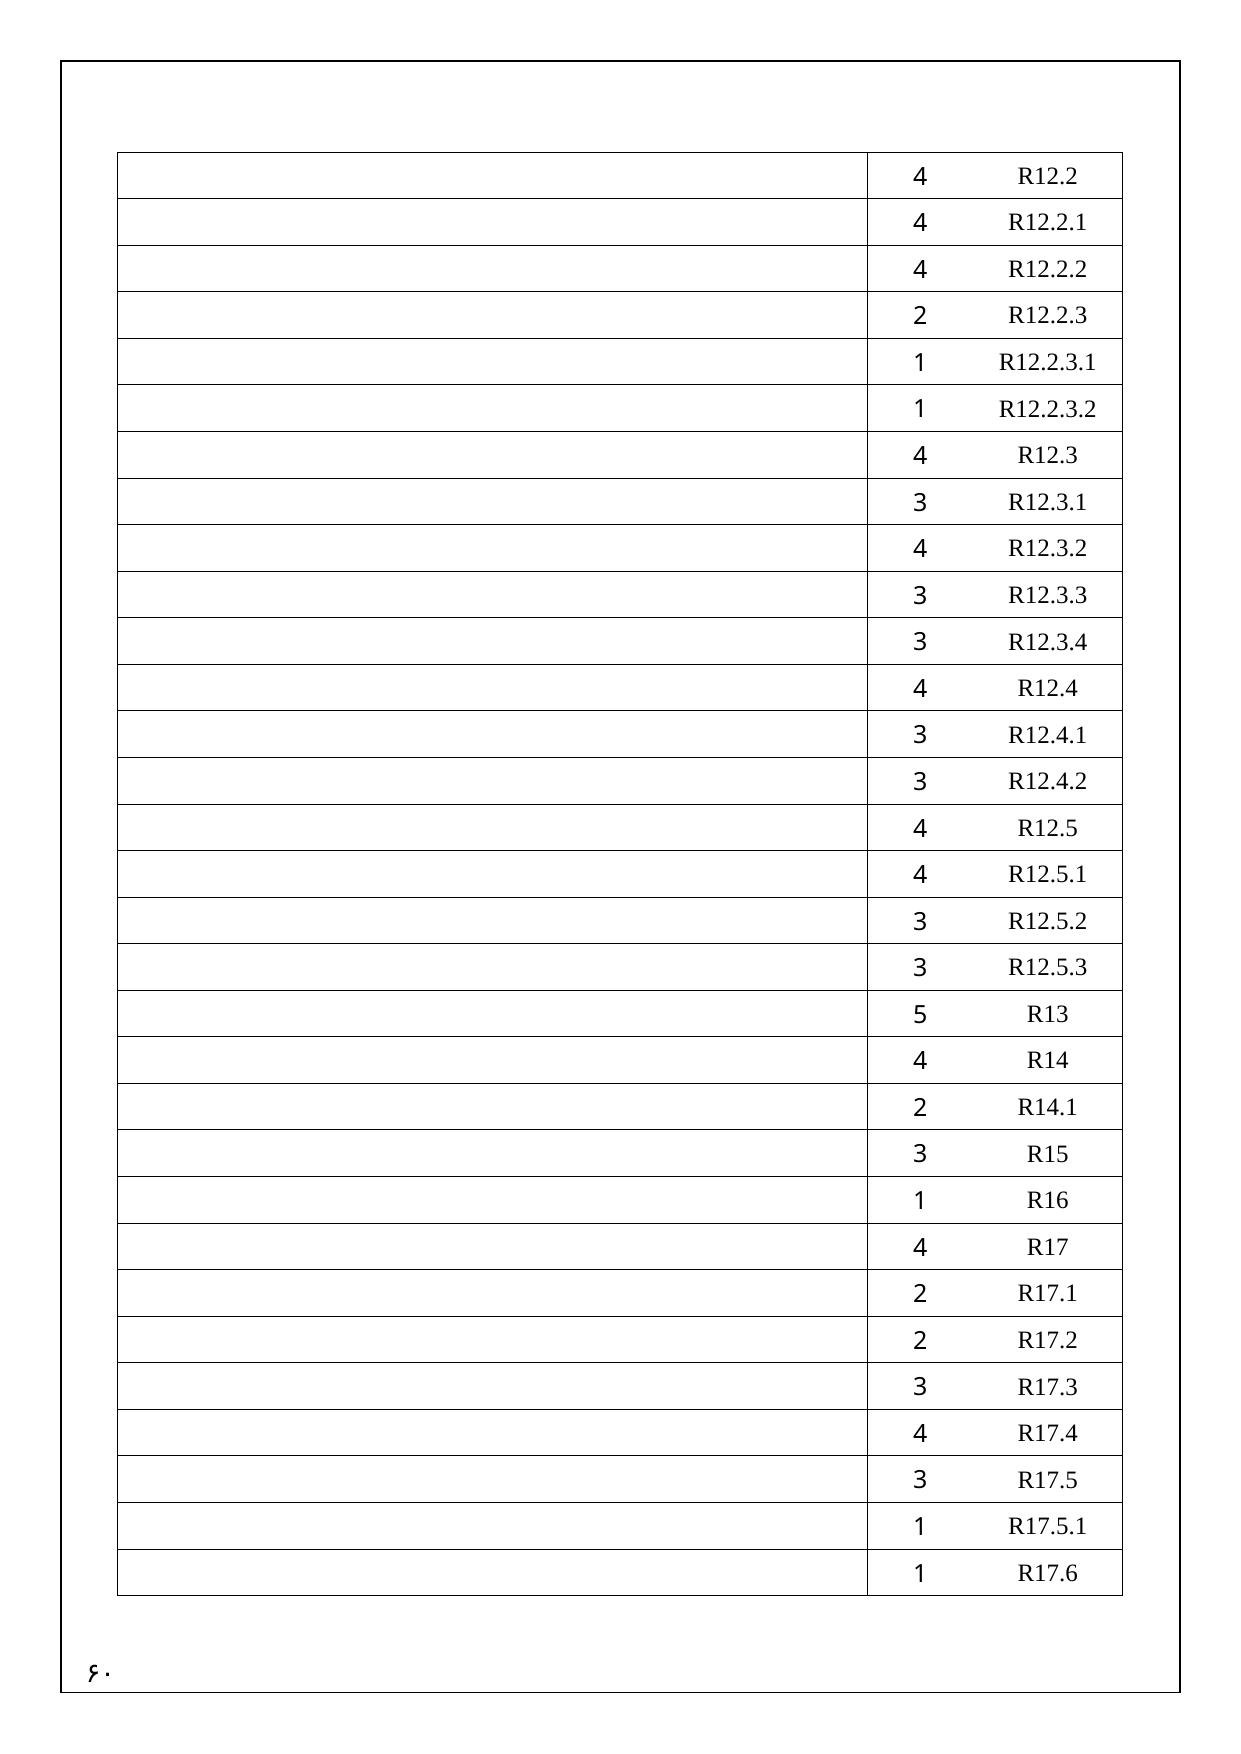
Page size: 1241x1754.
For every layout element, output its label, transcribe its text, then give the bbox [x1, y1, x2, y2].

table_cell [118, 1550, 493, 1595]
table_cell 4 [868, 665, 973, 710]
table_cell R12.3.3 [973, 572, 1122, 617]
table_cell [493, 1084, 867, 1129]
table_cell R17 [973, 1224, 1122, 1269]
table_cell 4 [868, 432, 973, 477]
table_cell [493, 805, 867, 850]
table_cell 4 [868, 199, 973, 245]
table_cell [493, 898, 867, 943]
table_cell [493, 944, 867, 990]
table_cell [118, 758, 493, 803]
table_cell [118, 199, 493, 245]
table_cell [493, 1037, 867, 1083]
table_cell [493, 851, 867, 897]
table_cell 3 [868, 758, 973, 803]
table_cell [493, 1363, 867, 1409]
table_cell [118, 1410, 493, 1455]
table_cell 4 [868, 525, 973, 571]
table_cell R12.3.2 [973, 525, 1122, 571]
table_cell [118, 1270, 493, 1316]
table_cell [493, 618, 867, 664]
table_cell 3 [868, 1456, 973, 1502]
table_cell R12.2.1 [973, 199, 1122, 245]
table_cell [493, 1550, 867, 1595]
table_cell R12.5 [973, 805, 1122, 850]
table_cell 4 [868, 246, 973, 291]
table_cell R17.5 [973, 1456, 1122, 1502]
table_cell 4 [868, 1224, 973, 1269]
table_cell R12.3.1 [973, 479, 1122, 524]
table_cell [118, 805, 493, 850]
table_cell [118, 991, 493, 1036]
table_cell R17.1 [973, 1270, 1122, 1316]
table_cell [118, 851, 493, 897]
table_cell 3 [868, 711, 973, 757]
table_cell R12.5.3 [973, 944, 1122, 990]
table_cell [493, 1503, 867, 1548]
table_cell 4 [868, 153, 973, 198]
table_cell 3 [868, 1363, 973, 1409]
table_cell R12.3 [973, 432, 1122, 477]
table_cell R17.5.1 [973, 1503, 1122, 1548]
table_cell [118, 1317, 493, 1362]
table_cell [118, 153, 493, 198]
table_cell [118, 1224, 493, 1269]
table_cell [118, 711, 493, 757]
table_cell [118, 246, 493, 291]
table_cell [493, 1130, 867, 1176]
table_cell [493, 1270, 867, 1316]
table_cell 1 [868, 339, 973, 384]
table_cell 2 [868, 292, 973, 338]
table_cell [493, 339, 867, 384]
table_cell 4 [868, 1037, 973, 1083]
table_cell 3 [868, 898, 973, 943]
table_cell 2 [868, 1084, 973, 1129]
table_cell [118, 1084, 493, 1129]
table_cell [118, 1037, 493, 1083]
table_cell R12.2 [973, 153, 1122, 198]
table_cell R12.5.2 [973, 898, 1122, 943]
table_cell R12.2.3.2 [973, 385, 1122, 431]
table_cell R13 [973, 991, 1122, 1036]
table_cell 3 [868, 572, 973, 617]
table_cell [118, 1363, 493, 1409]
table_cell 3 [868, 479, 973, 524]
table_cell R16 [973, 1177, 1122, 1222]
table_cell [493, 432, 867, 477]
table_cell [118, 385, 493, 431]
table_cell 4 [868, 805, 973, 850]
table_cell [493, 1410, 867, 1455]
table_cell [493, 385, 867, 431]
table_cell R12.4.2 [973, 758, 1122, 803]
table_cell 1 [868, 1503, 973, 1548]
table_cell 1 [868, 1177, 973, 1222]
table_cell [493, 292, 867, 338]
table_cell [118, 665, 493, 710]
table_cell [493, 711, 867, 757]
table_cell 3 [868, 1130, 973, 1176]
table_cell [493, 525, 867, 571]
table_cell R17.3 [973, 1363, 1122, 1409]
table_cell 1 [868, 385, 973, 431]
table_cell R12.2.2 [973, 246, 1122, 291]
table_cell R12.5.1 [973, 851, 1122, 897]
table_cell 5 [868, 991, 973, 1036]
table_cell [118, 1177, 493, 1222]
table_cell [493, 1317, 867, 1362]
table_cell [493, 991, 867, 1036]
table_cell R12.2.3.1 [973, 339, 1122, 384]
table_cell [118, 618, 493, 664]
table_cell [493, 1177, 867, 1222]
table_cell 4 [868, 851, 973, 897]
table_cell R12.4.1 [973, 711, 1122, 757]
table_cell 3 [868, 944, 973, 990]
table_cell R17.4 [973, 1410, 1122, 1455]
table_cell [118, 292, 493, 338]
table_cell R17.2 [973, 1317, 1122, 1362]
table_cell 1 [868, 1550, 973, 1595]
table_cell R12.4 [973, 665, 1122, 710]
table_cell [493, 665, 867, 710]
table_cell [493, 1224, 867, 1269]
table_cell [493, 572, 867, 617]
table_cell [118, 944, 493, 990]
table_cell R17.6 [973, 1550, 1122, 1595]
table_cell R14 [973, 1037, 1122, 1083]
table_cell [118, 898, 493, 943]
table_cell [493, 479, 867, 524]
table_cell [118, 572, 493, 617]
table_cell [118, 1503, 493, 1548]
table_cell 4 [868, 1410, 973, 1455]
table_cell [118, 339, 493, 384]
table_cell [493, 1456, 867, 1502]
table_cell [118, 432, 493, 477]
table_cell R14.1 [973, 1084, 1122, 1129]
table_cell [493, 246, 867, 291]
table_cell R15 [973, 1130, 1122, 1176]
table_cell [118, 479, 493, 524]
table_cell 2 [868, 1317, 973, 1362]
table_cell R12.3.4 [973, 618, 1122, 664]
table_cell 3 [868, 618, 973, 664]
table_cell [493, 758, 867, 803]
table_cell R12.2.3 [973, 292, 1122, 338]
table_cell [118, 1130, 493, 1176]
table_cell [493, 199, 867, 245]
table_cell [118, 525, 493, 571]
table_cell [118, 1456, 493, 1502]
table_cell [493, 153, 867, 198]
table_cell 2 [868, 1270, 973, 1316]
